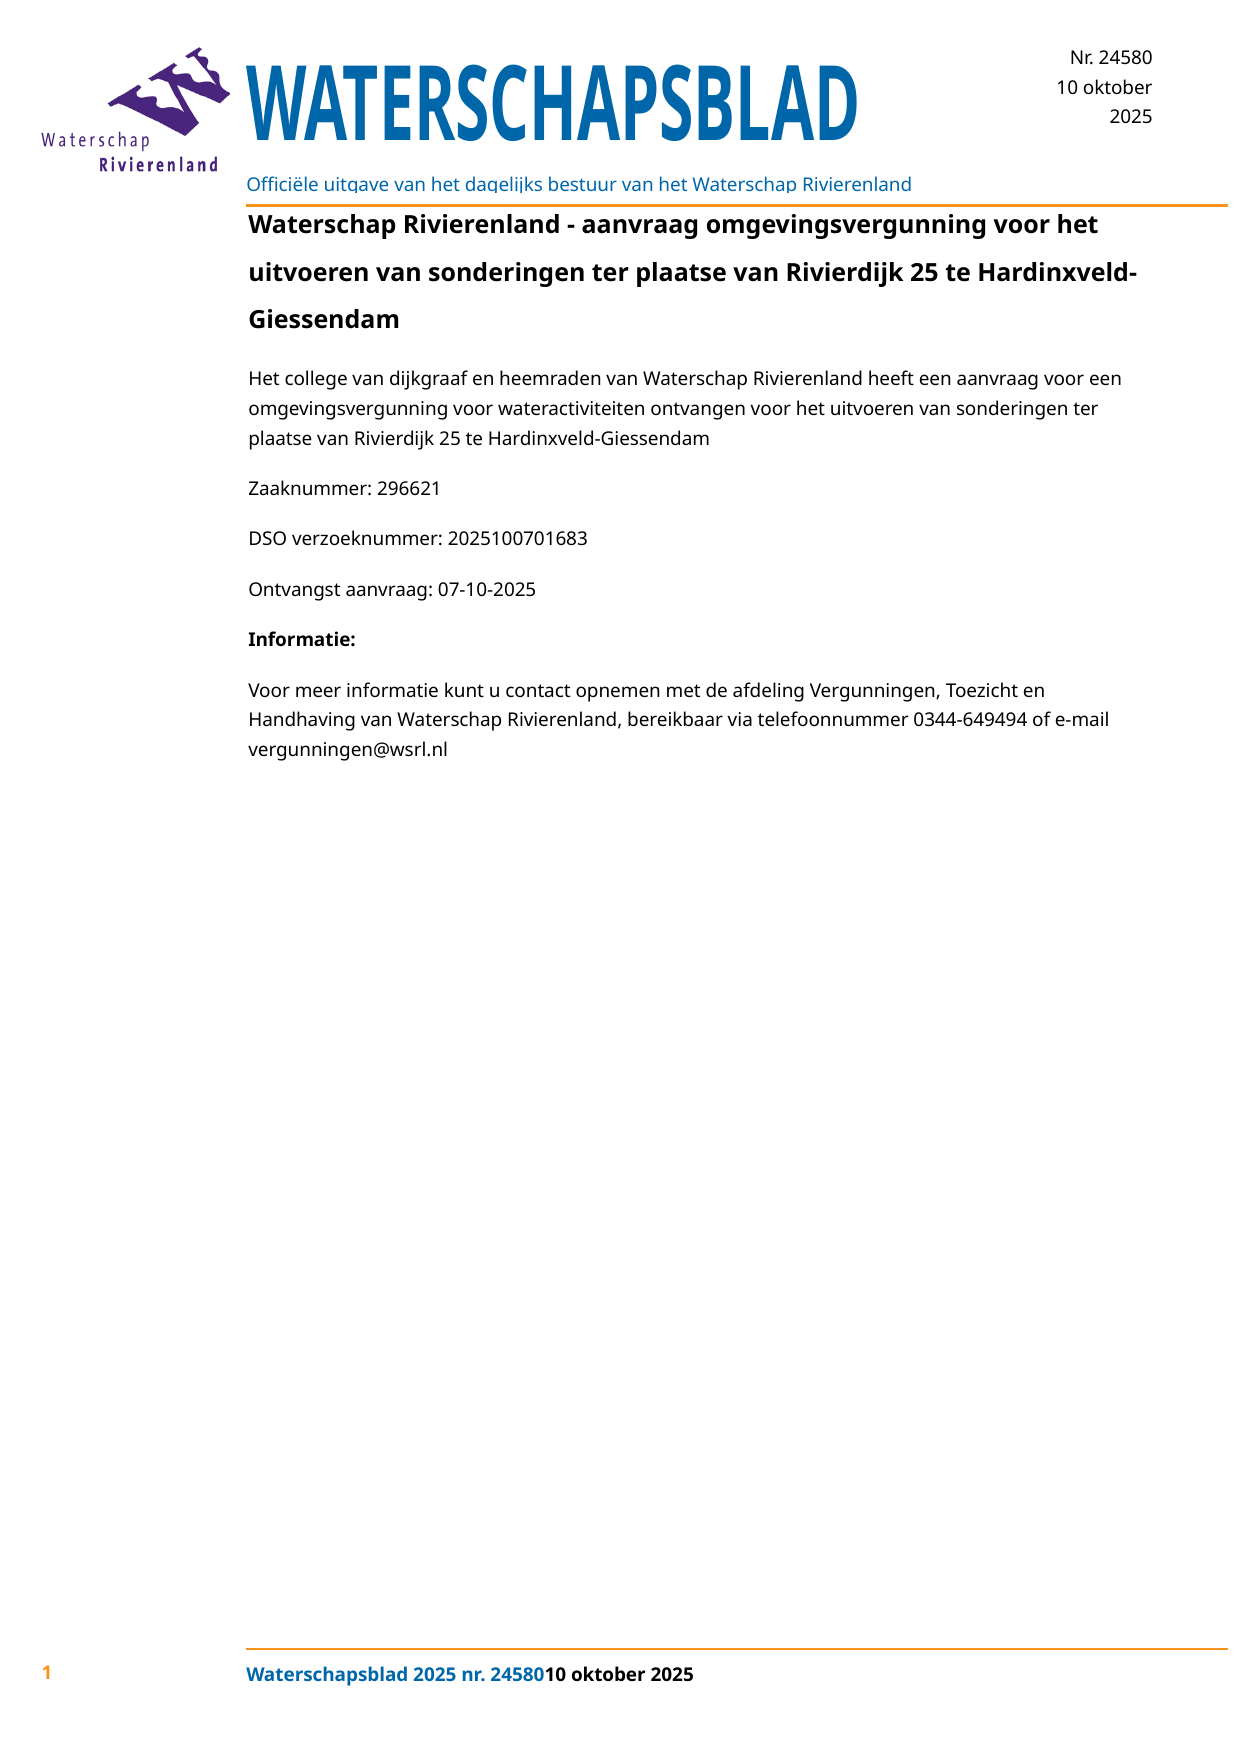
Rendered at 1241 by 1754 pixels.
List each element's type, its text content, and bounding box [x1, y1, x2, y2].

picture [41, 47, 231, 172]
text Voor meer informatie kunt u contact opnemen met de afdeling Vergunningen, Toezicht en Handhaving van Waterschap Rivierenland, bereikbaar via telefoonnummer 0344-649494 of e-mail vergunningen@wsrl.nl [248, 677, 1152, 762]
text Informatie: [248, 626, 1152, 652]
text DSO verzoeknummer: 2025100701683 [248, 526, 1152, 551]
text Het college van dijkgraaf en heemraden van Waterschap Rivierenland heeft een aanvraag voor een omgevingsvergunning voor wateractiviteiten ontvangen voor het uitvoeren van sonderingen ter plaatse van Rivierdijk 25 te Hardinxveld-Giessendam [248, 366, 1152, 450]
text Waterschap Rivierenland - aanvraag omgevingsvergunning voor het uitvoeren van sonderingen ter plaatse van Rivierdijk 25 te Hardinxveld-Giessendam [248, 207, 1152, 336]
text Zaaknummer: 296621 [248, 475, 1152, 501]
text Ontvangst aanvraag: 07-10-2025 [248, 576, 1152, 602]
